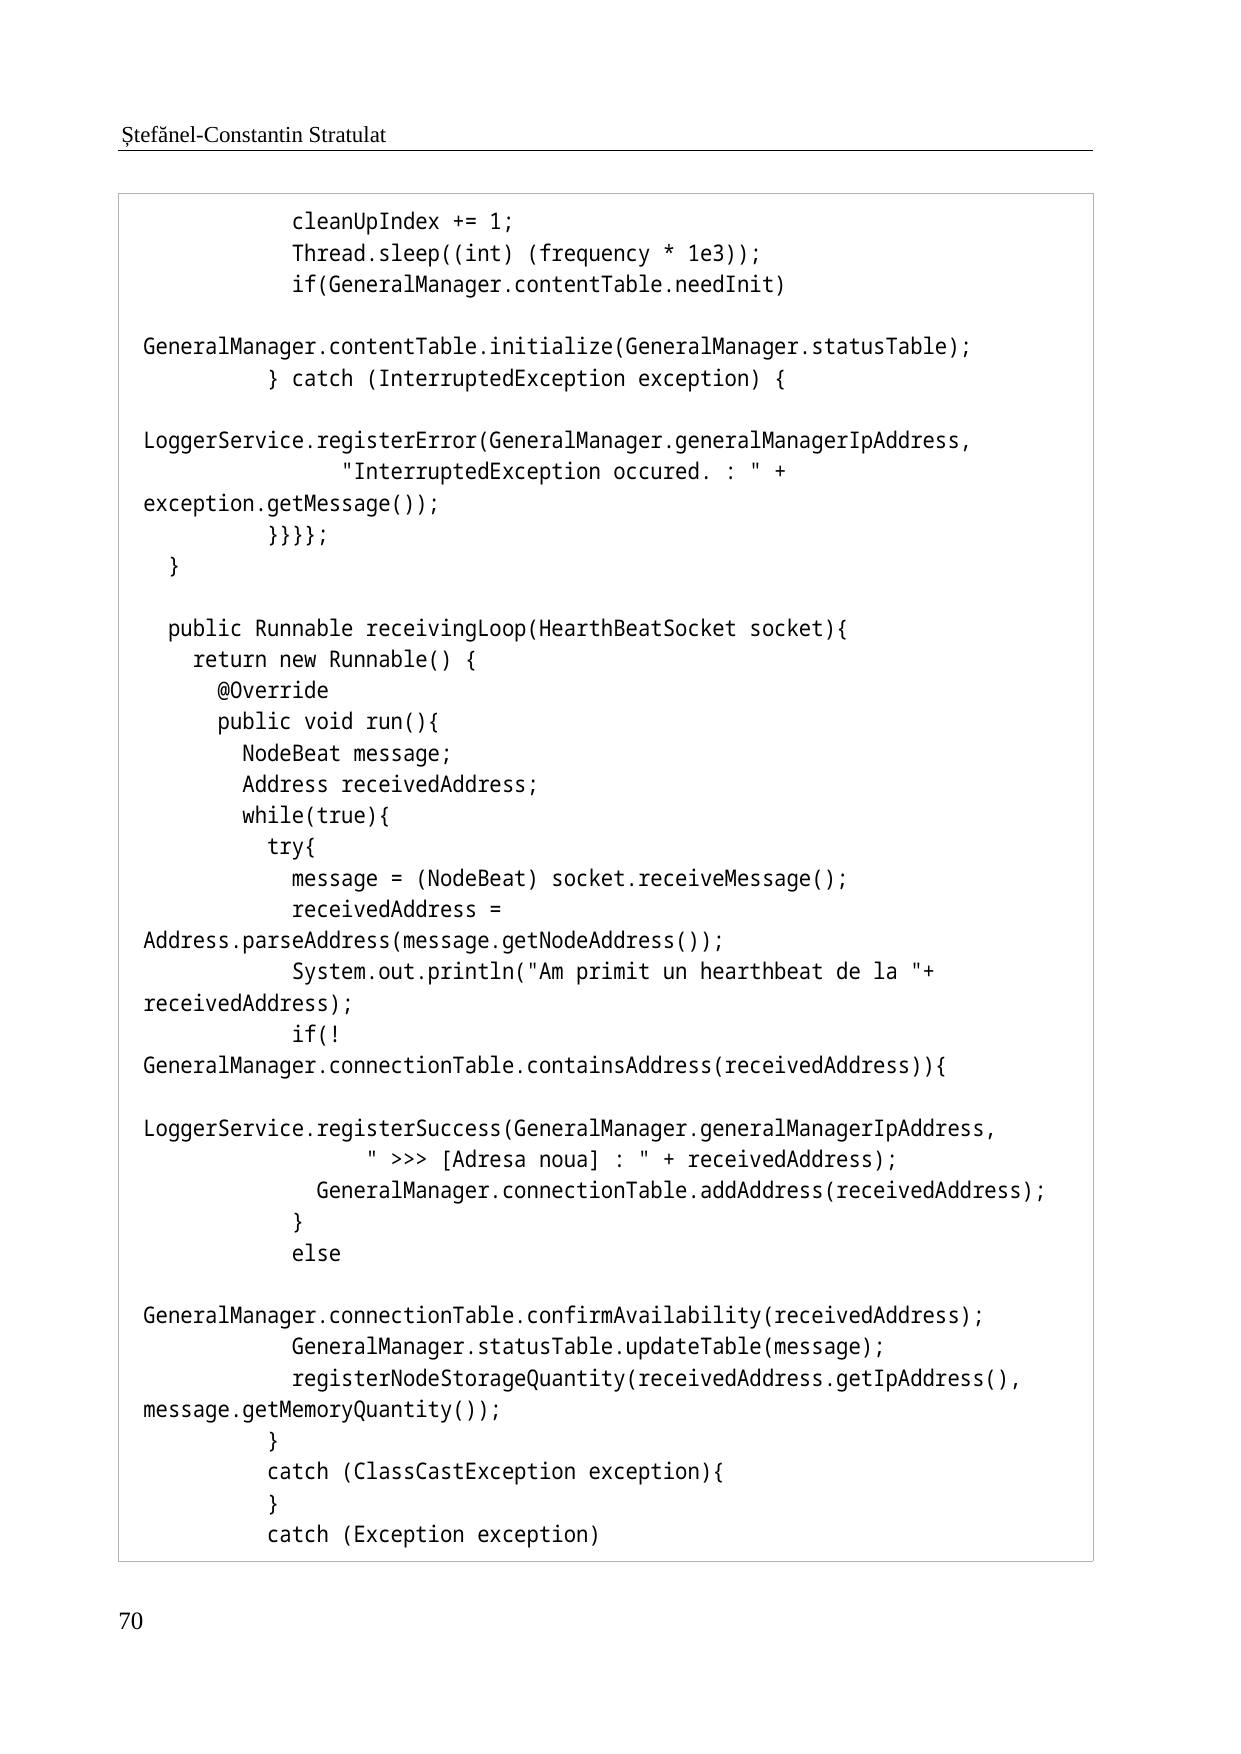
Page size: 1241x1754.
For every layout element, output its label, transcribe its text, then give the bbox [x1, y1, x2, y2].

text GeneralManager.contentTable.initialize(GeneralManager.statusTable); [119, 286, 1093, 349]
text } [119, 1193, 1093, 1224]
text } [119, 1474, 1093, 1505]
text while(true){ [119, 786, 1093, 818]
text } [119, 536, 1093, 580]
text if(GeneralManager.contentTable.needInit) [119, 255, 1093, 286]
text GeneralManager.connectionTable.addAddress(receivedAddress); [119, 1161, 1093, 1193]
text Thread.sleep((int) (frequency * 1e3)); [119, 224, 1093, 255]
text public void run(){ [119, 693, 1093, 724]
text LoggerService.registerError(GeneralManager.generalManagerIpAddress, [119, 380, 1093, 443]
text cleanUpIndex += 1; [119, 194, 1093, 224]
text } [119, 1411, 1093, 1443]
text NodeBeat message; [119, 724, 1093, 755]
text registerNodeStorageQuantity(receivedAddress.getIpAddress(), message.getMemoryQuantity()); [119, 1349, 1093, 1411]
text " >>> [Adresa noua] : " + receivedAddress); [119, 1130, 1093, 1161]
text if(!GeneralManager.connectionTable.containsAddress(receivedAddress)){ [119, 1005, 1093, 1068]
text System.out.println("Am primit un hearthbeat de la "+ receivedAddress); [119, 943, 1093, 1005]
text Address receivedAddress; [119, 755, 1093, 786]
text "InterruptedException occured. : " + exception.getMessage()); [119, 443, 1093, 505]
text }}}}; [119, 505, 1093, 536]
text return new Runnable() { [119, 630, 1093, 661]
text GeneralManager.statusTable.updateTable(message); [119, 1318, 1093, 1349]
text try{ [119, 818, 1093, 849]
text receivedAddress = Address.parseAddress(message.getNodeAddress()); [119, 880, 1093, 943]
text } catch (InterruptedException exception) { [119, 349, 1093, 380]
text else [119, 1224, 1093, 1255]
text public Runnable receivingLoop(HearthBeatSocket socket){ [119, 599, 1093, 630]
text GeneralManager.connectionTable.confirmAvailability(receivedAddress); [119, 1255, 1093, 1318]
text LoggerService.registerSuccess(GeneralManager.generalManagerIpAddress, [119, 1068, 1093, 1130]
text catch (Exception exception) [119, 1505, 1093, 1561]
text catch (ClassCastException exception){ [119, 1443, 1093, 1474]
text message = (NodeBeat) socket.receiveMessage(); [119, 849, 1093, 880]
text @Override [119, 661, 1093, 693]
